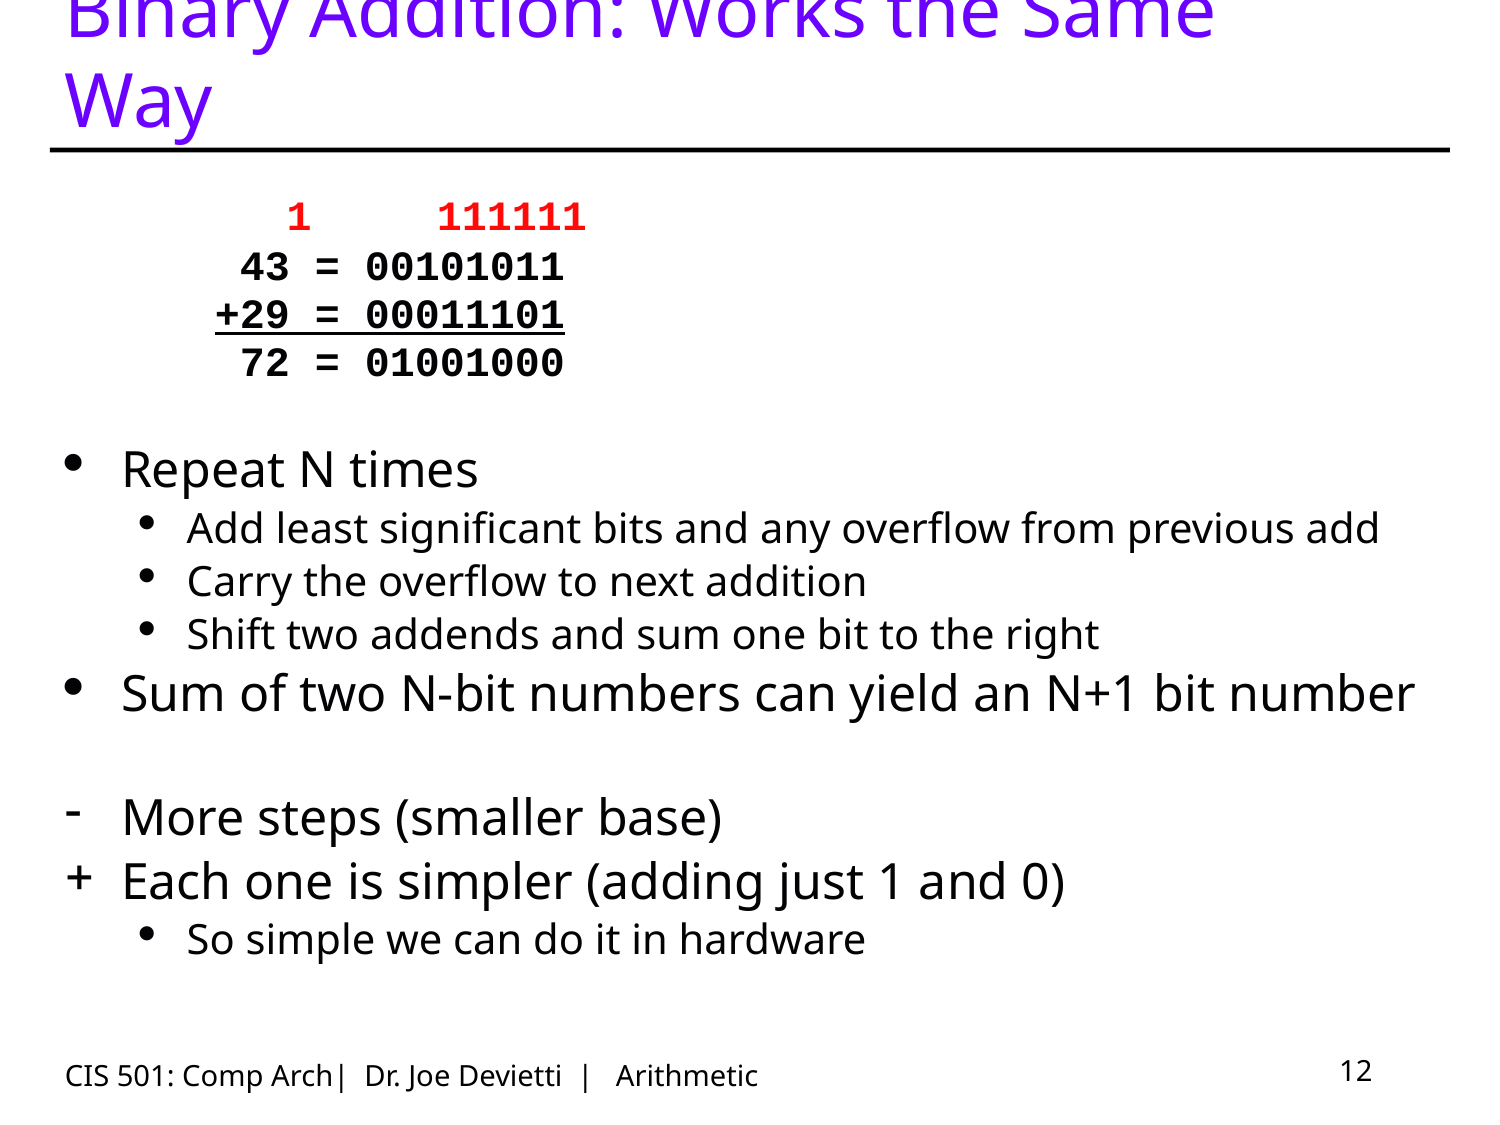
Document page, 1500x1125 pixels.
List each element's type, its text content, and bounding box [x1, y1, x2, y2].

text_box CIS 501: Comp Arch| Dr. Joe Devietti | Arithmetic [49, 1049, 988, 1100]
text_box [1074, 1049, 1388, 1100]
text_box 1 111111 43 = 00101011 +29 = 00011101 72 = 01001000 Repeat N times Add least significant bits and any overflow from previous add Carry the overflow to next addition Shift two addends and sum one bit to the right Sum of two N-bit numbers can yield an N+1 bit number More steps (smaller base) Each one is simpler (adding just 1 and 0) So simple we can do it in hardware [49, 187, 1450, 1025]
text_box Binary Addition: Works the Same Way [49, 37, 1363, 150]
